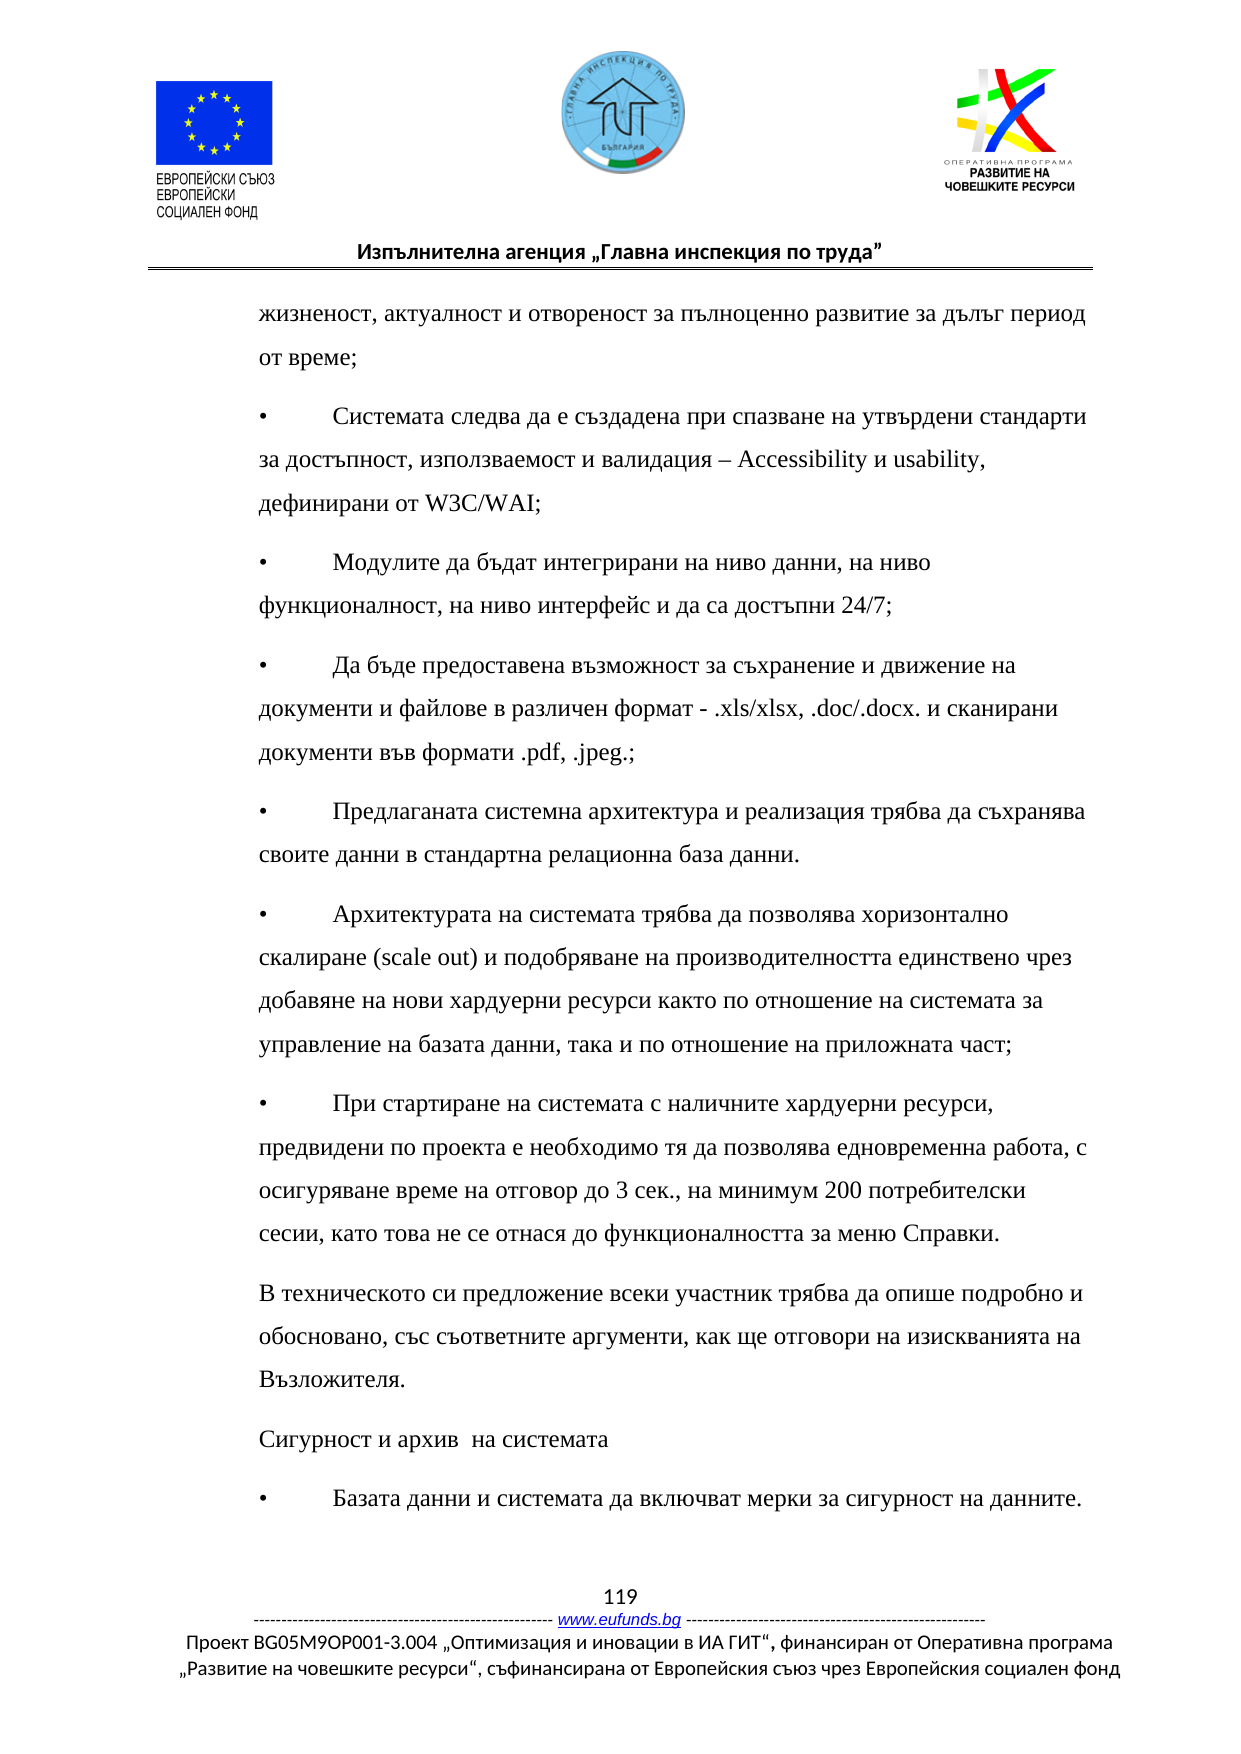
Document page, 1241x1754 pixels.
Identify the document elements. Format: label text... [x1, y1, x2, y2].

list Сигурност и архив на системата [258, 1424, 1093, 1452]
list • Базата данни и системата да включват мерки за сигурност на данните. [258, 1483, 1093, 1512]
list • Архитектурата на системата трябва да позволява хоризонтално скалиране (scale out) и подобряване на производителността единствено чрез добавяне на нови хардуерни ресурси както по отношение на системата за управление на базата данни, така и по отношение на приложната част; [258, 899, 1093, 1057]
list • Предлаганата системна архитектура и реализация трябва да съхранява своите данни в стандартна релационна база данни. [258, 796, 1093, 868]
list В техническото си предложение всеки участник трябва да опише подробно и обосновано, със съответните аргументи, как ще отговори на изискванията на Възложителя. [258, 1278, 1093, 1393]
list • Да бъде предоставена възможност за съхранение и движение на документи и файлове в различен формат - .xls/xlsx, .doc/.docx. и сканирани документи във формати .pdf, .jpeg.; [258, 650, 1093, 765]
list • Системата следва да е създадена при спазване на утвърдени стандарти за достъпност, използваемост и валидация – Accessibility и usability, дефинирани от W3C/WAI; [258, 401, 1093, 516]
list • Модулите да бъдат интегрирани на ниво данни, на ниво функционалност, на ниво интерфейс и да са достъпни 24/7; [258, 547, 1093, 619]
list • При стартиране на системата с наличните хардуерни ресурси, предвидени по проекта е необходимо тя да позволява едновременна работа, с осигуряване време на отговор до 3 сек., на минимум 200 потребителски сесии, като това не се отнася до функционалността за меню Справки. [258, 1088, 1093, 1247]
list жизненост, актуалност и отвореност за пълноценно развитие за дълъг период от време; [258, 298, 1093, 370]
